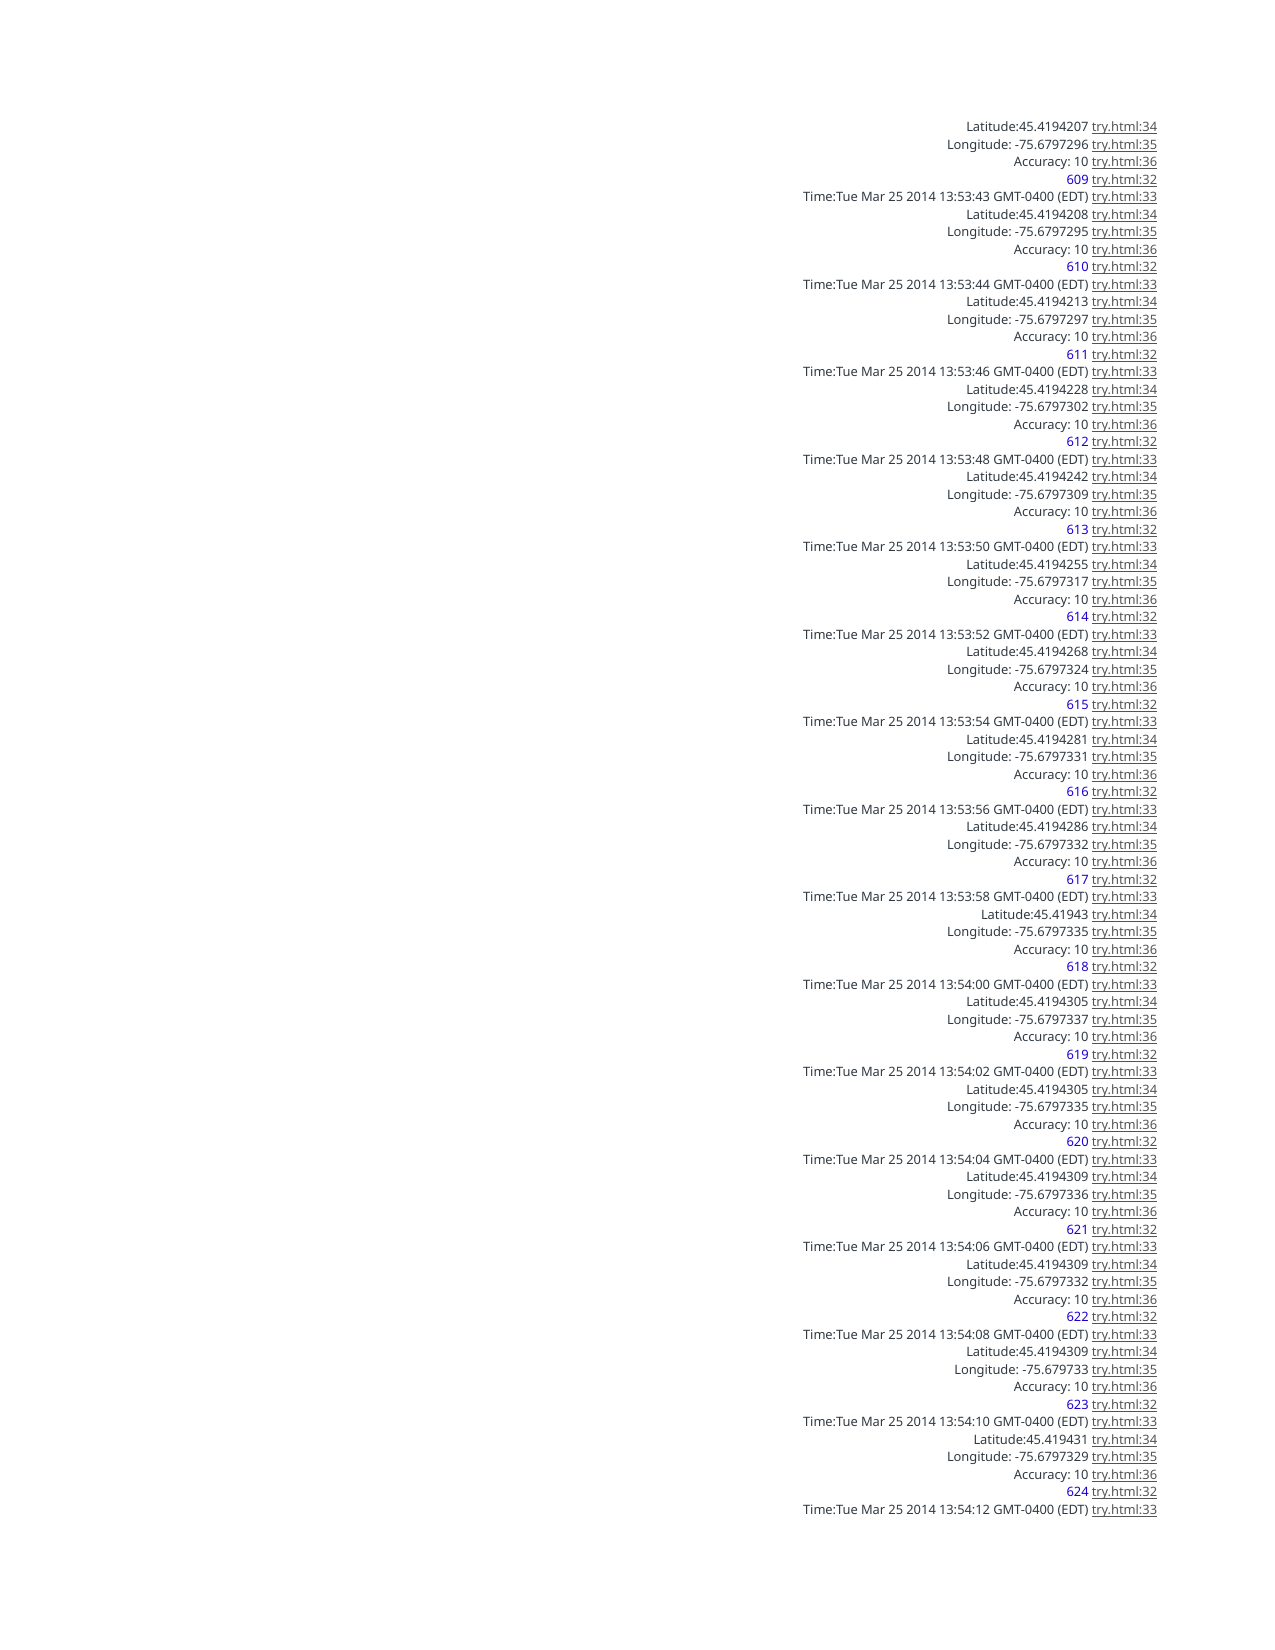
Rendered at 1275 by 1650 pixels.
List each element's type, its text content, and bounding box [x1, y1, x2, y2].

text Time:Tue Mar 25 2014 13:53:48 GMT-0400 (EDT) try.html:33 [151, 451, 1157, 468]
text Latitude:45.4194213 try.html:34 [151, 293, 1157, 311]
text Time:Tue Mar 25 2014 13:53:44 GMT-0400 (EDT) try.html:33 [151, 276, 1157, 293]
text 617 try.html:32 [151, 871, 1157, 888]
text Longitude: -75.6797324 try.html:35 [151, 661, 1157, 678]
text Time:Tue Mar 25 2014 13:54:12 GMT-0400 (EDT) try.html:33 [151, 1501, 1157, 1518]
text Latitude:45.4194286 try.html:34 [151, 818, 1157, 836]
text Time:Tue Mar 25 2014 13:54:02 GMT-0400 (EDT) try.html:33 [151, 1063, 1157, 1081]
text 615 try.html:32 [151, 696, 1157, 713]
text Accuracy: 10 try.html:36 [151, 328, 1157, 346]
text Time:Tue Mar 25 2014 13:53:46 GMT-0400 (EDT) try.html:33 [151, 363, 1157, 381]
text Accuracy: 10 try.html:36 [151, 591, 1157, 608]
text 611 try.html:32 [151, 346, 1157, 363]
text 616 try.html:32 [151, 783, 1157, 801]
text 623 try.html:32 [151, 1396, 1157, 1413]
text Accuracy: 10 try.html:36 [151, 503, 1157, 521]
text Time:Tue Mar 25 2014 13:54:00 GMT-0400 (EDT) try.html:33 [151, 976, 1157, 993]
text Latitude:45.41943 try.html:34 [151, 906, 1157, 923]
text 620 try.html:32 [151, 1133, 1157, 1151]
text Latitude:45.4194268 try.html:34 [151, 643, 1157, 661]
text Longitude: -75.6797336 try.html:35 [151, 1186, 1157, 1203]
text Longitude: -75.6797332 try.html:35 [151, 836, 1157, 853]
text Latitude:45.4194309 try.html:34 [151, 1343, 1157, 1361]
text Accuracy: 10 try.html:36 [151, 416, 1157, 433]
text Accuracy: 10 try.html:36 [151, 941, 1157, 958]
text Latitude:45.4194305 try.html:34 [151, 993, 1157, 1011]
text 618 try.html:32 [151, 958, 1157, 976]
text Latitude:45.4194242 try.html:34 [151, 468, 1157, 486]
text Latitude:45.4194309 try.html:34 [151, 1256, 1157, 1273]
text Latitude:45.4194281 try.html:34 [151, 731, 1157, 748]
text Latitude:45.4194309 try.html:34 [151, 1168, 1157, 1186]
text 613 try.html:32 [151, 521, 1157, 538]
text Accuracy: 10 try.html:36 [151, 766, 1157, 783]
text Accuracy: 10 try.html:36 [151, 678, 1157, 696]
text Longitude: -75.6797337 try.html:35 [151, 1011, 1157, 1028]
text Time:Tue Mar 25 2014 13:53:52 GMT-0400 (EDT) try.html:33 [151, 626, 1157, 643]
text Time:Tue Mar 25 2014 13:54:08 GMT-0400 (EDT) try.html:33 [151, 1326, 1157, 1343]
text Time:Tue Mar 25 2014 13:53:43 GMT-0400 (EDT) try.html:33 [151, 188, 1157, 206]
text Longitude: -75.6797335 try.html:35 [151, 923, 1157, 941]
text Longitude: -75.679733 try.html:35 [151, 1361, 1157, 1378]
text Time:Tue Mar 25 2014 13:54:06 GMT-0400 (EDT) try.html:33 [151, 1238, 1157, 1256]
text Accuracy: 10 try.html:36 [151, 153, 1157, 171]
text Latitude:45.4194207 try.html:34 [151, 118, 1157, 136]
text 614 try.html:32 [151, 608, 1157, 626]
text Accuracy: 10 try.html:36 [151, 1291, 1157, 1308]
text Latitude:45.4194228 try.html:34 [151, 381, 1157, 398]
text 624 try.html:32 [151, 1483, 1157, 1501]
text Longitude: -75.6797332 try.html:35 [151, 1273, 1157, 1291]
text Time:Tue Mar 25 2014 13:54:04 GMT-0400 (EDT) try.html:33 [151, 1151, 1157, 1168]
text 622 try.html:32 [151, 1308, 1157, 1326]
text Accuracy: 10 try.html:36 [151, 1116, 1157, 1133]
text 621 try.html:32 [151, 1221, 1157, 1238]
text Time:Tue Mar 25 2014 13:54:10 GMT-0400 (EDT) try.html:33 [151, 1413, 1157, 1431]
text Latitude:45.4194305 try.html:34 [151, 1081, 1157, 1098]
text Accuracy: 10 try.html:36 [151, 1028, 1157, 1046]
text Longitude: -75.6797331 try.html:35 [151, 748, 1157, 766]
text 610 try.html:32 [151, 258, 1157, 276]
text Latitude:45.4194208 try.html:34 [151, 206, 1157, 223]
text Latitude:45.4194255 try.html:34 [151, 556, 1157, 573]
text Accuracy: 10 try.html:36 [151, 1203, 1157, 1221]
text Longitude: -75.6797297 try.html:35 [151, 311, 1157, 328]
text Accuracy: 10 try.html:36 [151, 1378, 1157, 1396]
text 619 try.html:32 [151, 1046, 1157, 1063]
text Longitude: -75.6797335 try.html:35 [151, 1098, 1157, 1116]
text 612 try.html:32 [151, 433, 1157, 451]
text Time:Tue Mar 25 2014 13:53:56 GMT-0400 (EDT) try.html:33 [151, 801, 1157, 818]
text Accuracy: 10 try.html:36 [151, 1466, 1157, 1483]
text Latitude:45.419431 try.html:34 [151, 1431, 1157, 1448]
text Time:Tue Mar 25 2014 13:53:58 GMT-0400 (EDT) try.html:33 [151, 888, 1157, 906]
text Longitude: -75.6797296 try.html:35 [151, 136, 1157, 153]
text 609 try.html:32 [151, 171, 1157, 188]
text Longitude: -75.6797329 try.html:35 [151, 1448, 1157, 1466]
text Longitude: -75.6797309 try.html:35 [151, 486, 1157, 503]
text Accuracy: 10 try.html:36 [151, 853, 1157, 871]
text Longitude: -75.6797317 try.html:35 [151, 573, 1157, 591]
text Time:Tue Mar 25 2014 13:53:50 GMT-0400 (EDT) try.html:33 [151, 538, 1157, 556]
text Accuracy: 10 try.html:36 [151, 241, 1157, 258]
text Time:Tue Mar 25 2014 13:53:54 GMT-0400 (EDT) try.html:33 [151, 713, 1157, 731]
text Longitude: -75.6797295 try.html:35 [151, 223, 1157, 241]
text Longitude: -75.6797302 try.html:35 [151, 398, 1157, 416]
